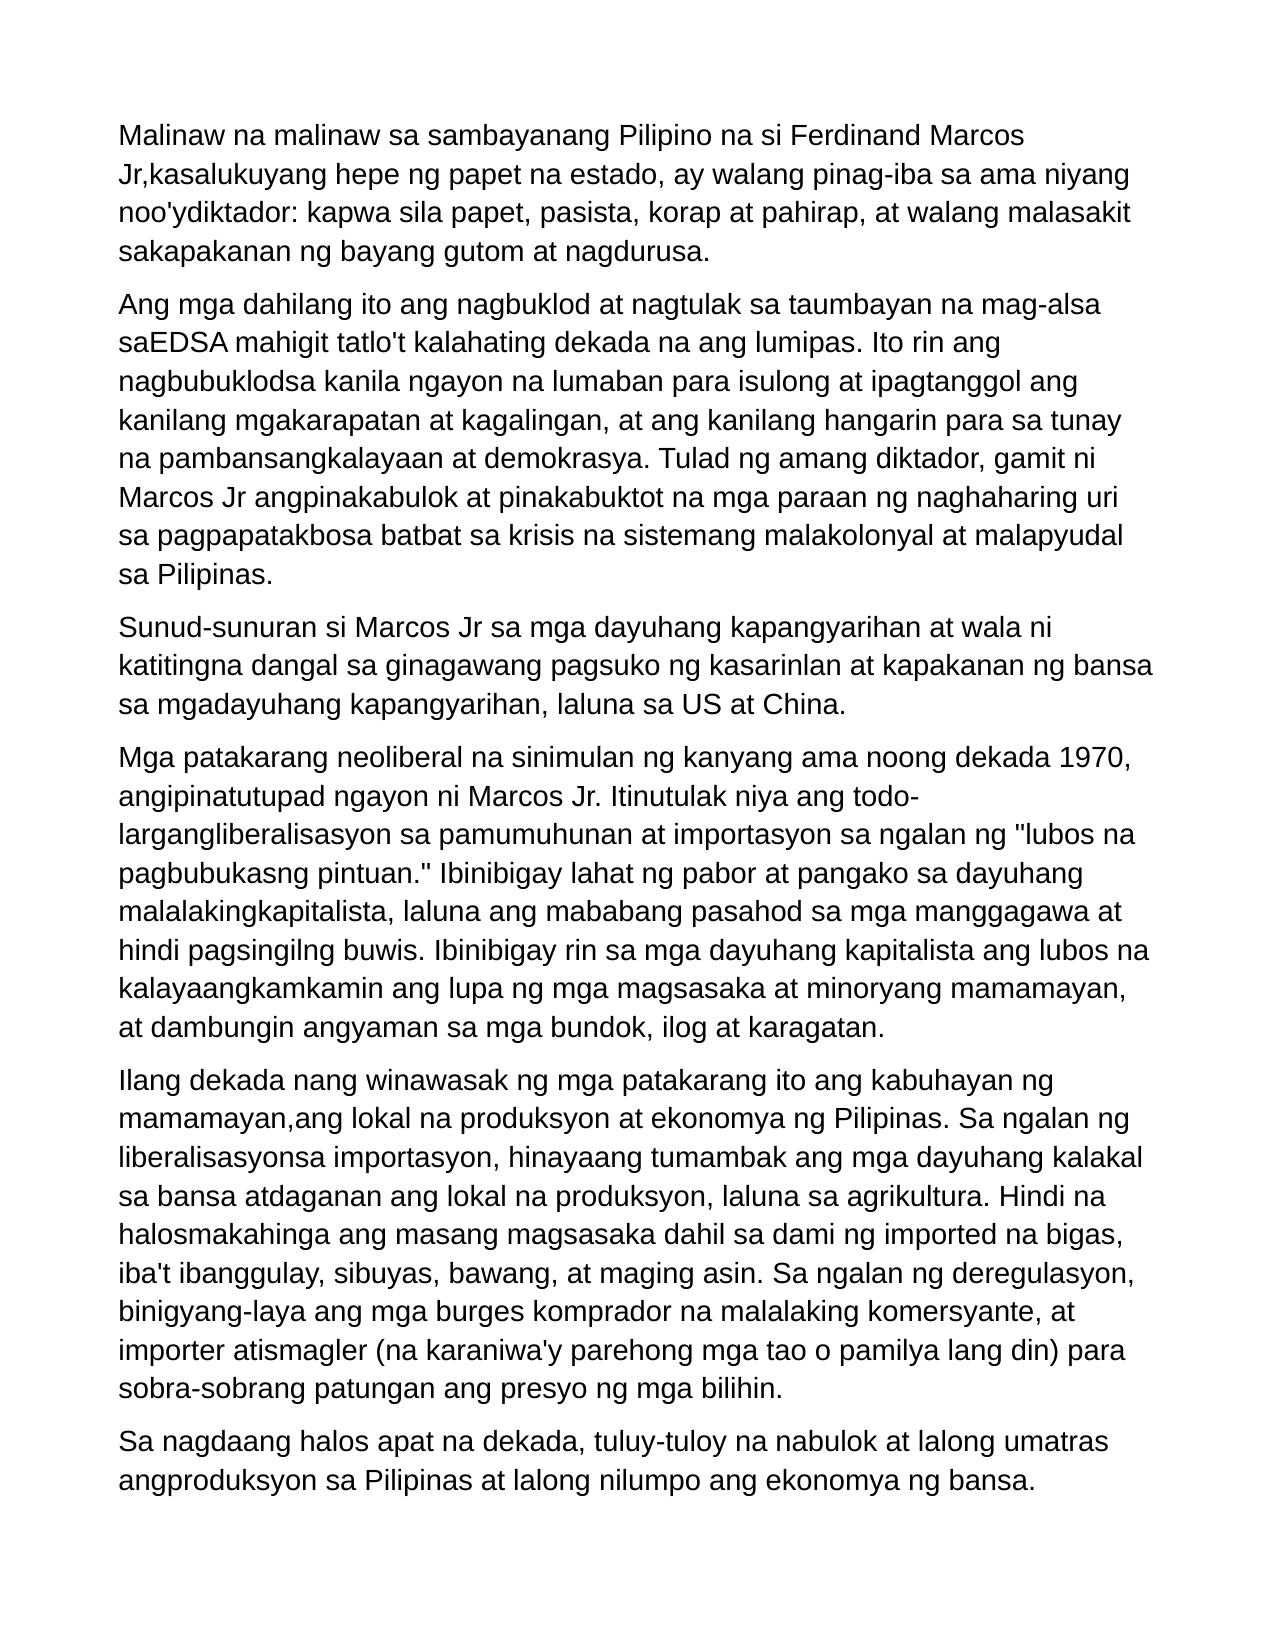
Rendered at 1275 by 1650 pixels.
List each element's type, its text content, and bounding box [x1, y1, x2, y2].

text Ang mga dahilang ito ang nagbuklod at nagtulak sa taumbayan na mag-alsa saEDSA mahigit tatlo't kalahating dekada na ang lumipas. Ito rin ang nagbubuklodsa kanila ngayon na lumaban para isulong at ipagtanggol ang kanilang mgakarapatan at kagalingan, at ang kanilang hangarin para sa tunay na pambansangkalayaan at demokrasya. Tulad ng amang diktador, gamit ni Marcos Jr angpinakabulok at pinakabuktot na mga paraan ng naghaharing uri sa pagpapatakbosa batbat sa krisis na sistemang malakolonyal at malapyudal sa Pilipinas. [118, 287, 1157, 590]
text Malinaw na malinaw sa sambayanang Pilipino na si Ferdinand Marcos Jr,kasalukuyang hepe ng papet na estado, ay walang pinag-iba sa ama niyang noo'ydiktador: kapwa sila papet, pasista, korap at pahirap, at walang malasakit sakapakanan ng bayang gutom at nagdurusa. [118, 118, 1157, 267]
text Sunud-sunuran si Marcos Jr sa mga dayuhang kapangyarihan at wala ni katitingna dangal sa ginagawang pagsuko ng kasarinlan at kapakanan ng bansa sa mgadayuhang kapangyarihan, laluna sa US at China. [118, 610, 1157, 720]
text Ilang dekada nang winawasak ng mga patakarang ito ang kabuhayan ng mamamayan,ang lokal na produksyon at ekonomya ng Pilipinas. Sa ngalan ng liberalisasyonsa importasyon, hinayaang tumambak ang mga dayuhang kalakal sa bansa atdaganan ang lokal na produksyon, laluna sa agrikultura. Hindi na halosmakahinga ang masang magsasaka dahil sa dami ng imported na bigas, iba't ibanggulay, sibuyas, bawang, at maging asin. Sa ngalan ng deregulasyon, binigyang-laya ang mga burges komprador na malalaking komersyante, at importer atismagler (na karaniwa'y parehong mga tao o pamilya lang din) para sobra-sobrang patungan ang presyo ng mga bilihin. [118, 1063, 1157, 1405]
text Sa nagdaang halos apat na dekada, tuluy-tuloy na nabulok at lalong umatras angproduksyon sa Pilipinas at lalong nilumpo ang ekonomya ng bansa. [118, 1424, 1157, 1496]
text Mga patakarang neoliberal na sinimulan ng kanyang ama noong dekada 1970, angipinatutupad ngayon ni Marcos Jr. Itinutulak niya ang todo-largangliberalisasyon sa pamumuhunan at importasyon sa ngalan ng "lubos na pagbubukasng pintuan." Ibinibigay lahat ng pabor at pangako sa dayuhang malalakingkapitalista, laluna ang mababang pasahod sa mga manggagawa at hindi pagsingilng buwis. Ibinibigay rin sa mga dayuhang kapitalista ang lubos na kalayaangkamkamin ang lupa ng mga magsasaka at minoryang mamamayan, at dambungin angyaman sa mga bundok, ilog at karagatan. [118, 740, 1157, 1043]
